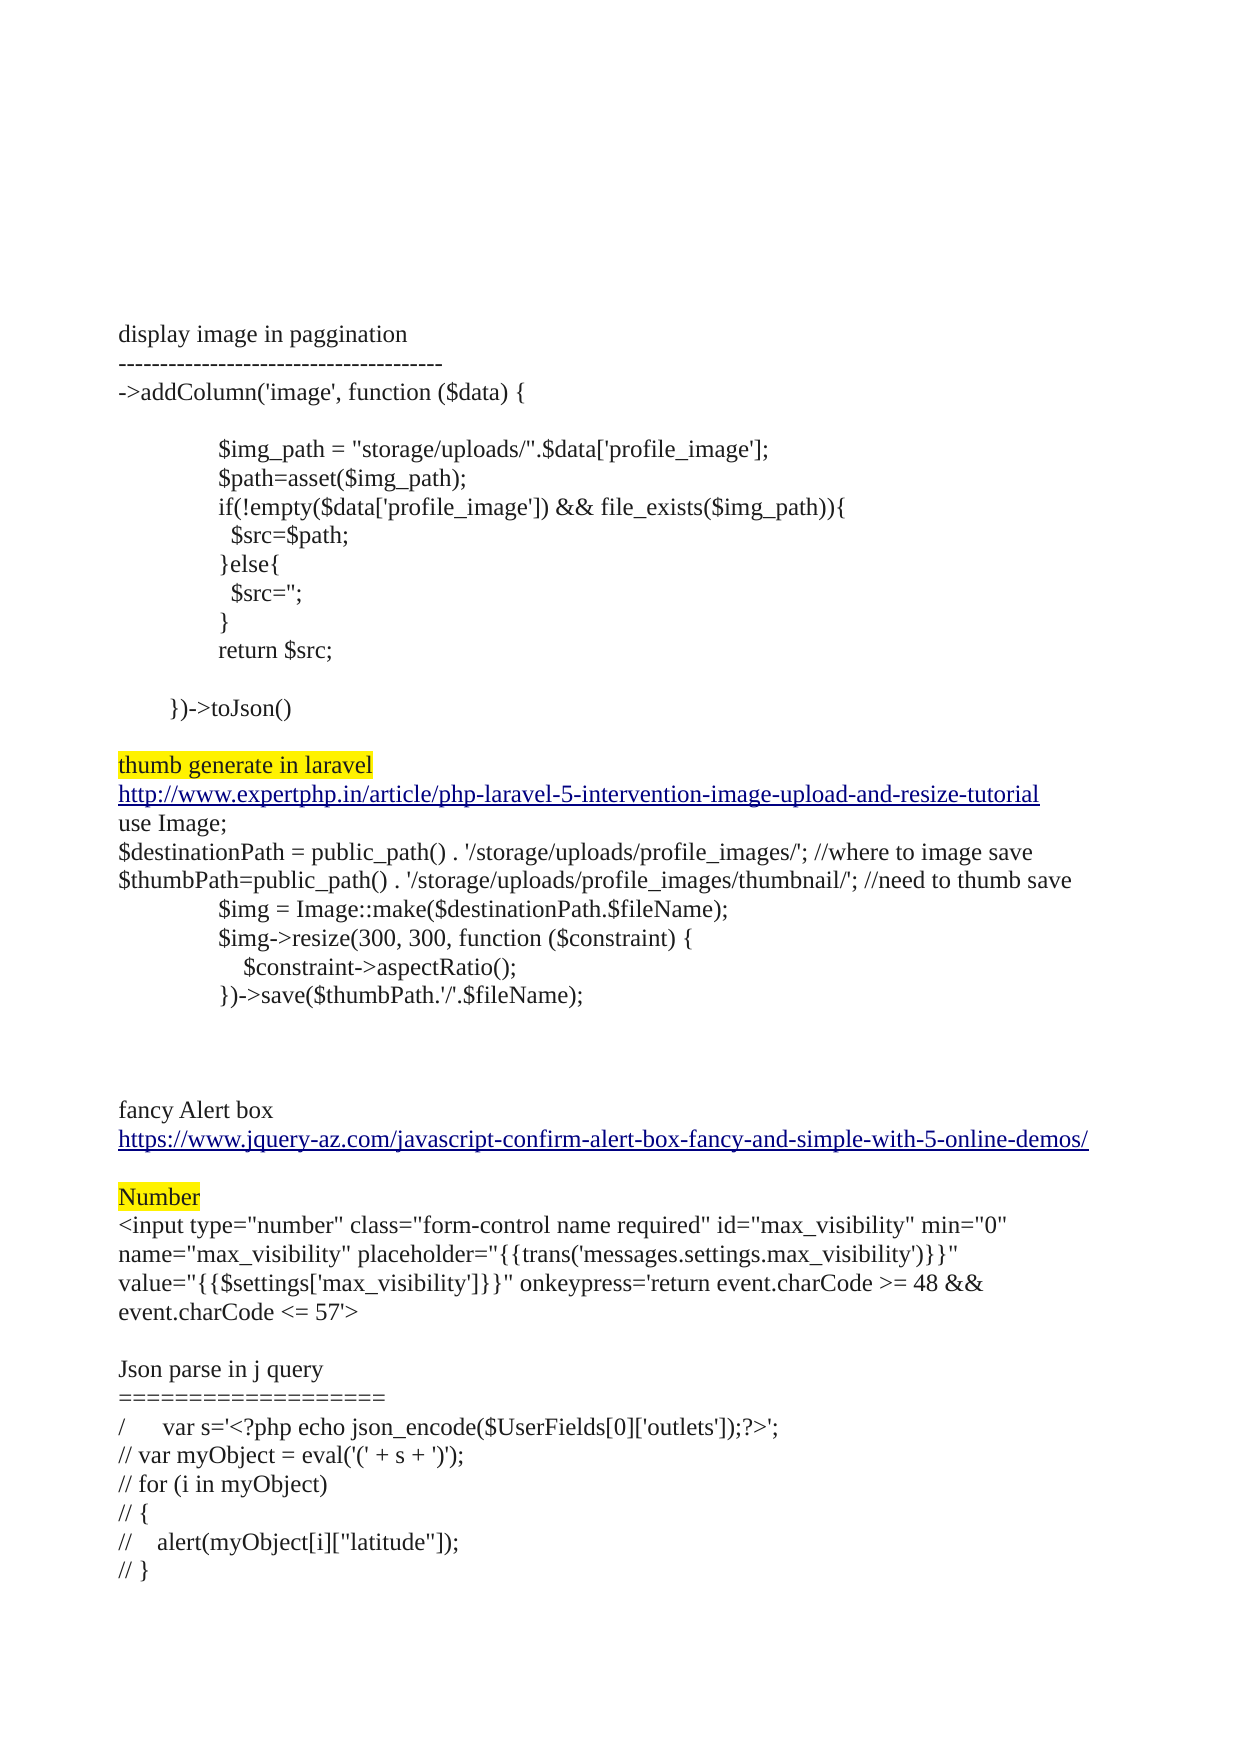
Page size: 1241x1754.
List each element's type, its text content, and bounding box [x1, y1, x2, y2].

text } [118, 607, 1122, 636]
text / var s='<?php echo json_encode($UserFields[0]['outlets']);?>'; [118, 1412, 1122, 1441]
text if(!empty($data['profile_image']) && file_exists($img_path)){ [118, 492, 1122, 521]
text $img = Image::make($destinationPath.$fileName); [118, 894, 1122, 923]
text $thumbPath=public_path() . '/storage/uploads/profile_images/thumbnail/'; //need to thumb save [118, 866, 1122, 894]
text $img_path = "storage/uploads/".$data['profile_image']; [118, 434, 1122, 463]
text $src=''; [118, 578, 1122, 607]
text $src=$path; [118, 521, 1122, 549]
text https://www.jquery-az.com/javascript-confirm-alert-box-fancy-and-simple-with-5-online-demos/ [118, 1124, 1122, 1153]
text // alert(myObject[i]["latitude"]); [118, 1527, 1122, 1556]
text use Image; [118, 808, 1122, 837]
text $constraint->aspectRatio(); [118, 952, 1122, 981]
text }else{ [118, 549, 1122, 578]
text // for (i in myObject) [118, 1469, 1122, 1498]
text <input type="number" class="form-control name required" id="max_visibility" min="0" name="max_visibility" placeholder="{{trans('messages.settings.max_visibility')}}" value="{{$settings['max_visibility']}}" onkeypress='return event.charCode >= 48 && event.charCode <= 57'> [118, 1211, 1122, 1326]
text $path=asset($img_path); [118, 463, 1122, 492]
text display image in paggination [118, 319, 1122, 348]
text --------------------------------------- [118, 348, 1122, 377]
text $img->resize(300, 300, function ($constraint) { [118, 923, 1122, 952]
text http://www.expertphp.in/article/php-laravel-5-intervention-image-upload-and-resize-tutorial [118, 779, 1122, 808]
text thumb generate in laravel [118, 751, 1122, 779]
text })->save($thumbPath.'/'.$fileName); [118, 981, 1122, 1009]
text =================== [118, 1383, 1122, 1412]
text // } [118, 1556, 1122, 1584]
text fancy Alert box [118, 1096, 1122, 1124]
text return $src; [118, 636, 1122, 664]
text // { [118, 1498, 1122, 1527]
text Number [118, 1182, 1122, 1211]
text Json parse in j query [118, 1354, 1122, 1383]
text })->toJson() [118, 693, 1122, 722]
text $destinationPath = public_path() . '/storage/uploads/profile_images/'; //where to image save [118, 837, 1122, 866]
text // var myObject = eval('(' + s + ')'); [118, 1441, 1122, 1469]
text ->addColumn('image', function ($data) { [118, 377, 1122, 406]
